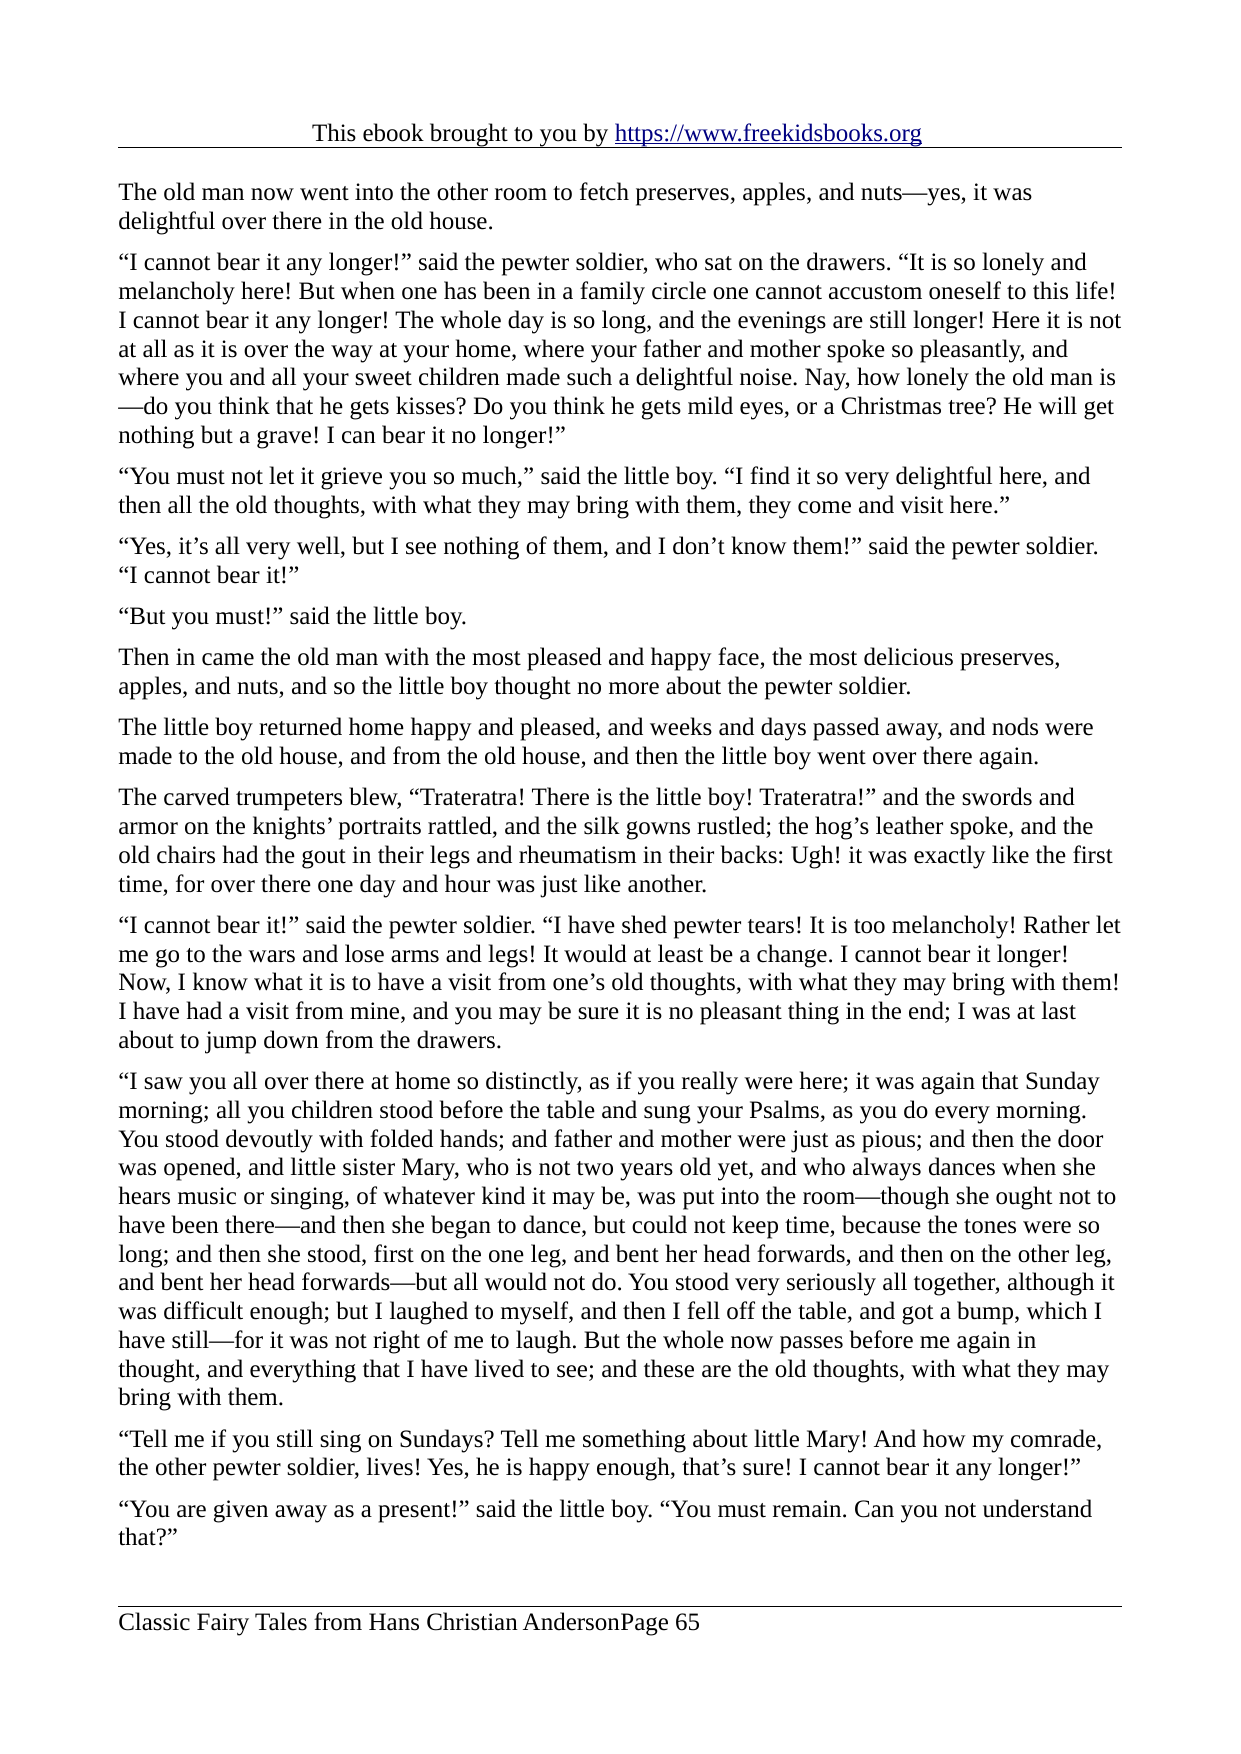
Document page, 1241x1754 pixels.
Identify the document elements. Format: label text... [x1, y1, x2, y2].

text “You are given away as a present!” said the little boy. “You must remain. Can you not understand that?” [118, 1494, 1122, 1551]
text “Tell me if you still sing on Sundays? Tell me something about little Mary! And how my comrade, the other pewter soldier, lives! Yes, he is happy enough, that’s sure! I cannot bear it any longer!” [118, 1424, 1122, 1481]
text The old man now went into the other room to fetch preserves, apples, and nuts—yes, it was delightful over there in the old house. [118, 177, 1122, 235]
text “But you must!” said the little boy. [118, 601, 1122, 630]
text “I cannot bear it any longer!” said the pewter soldier, who sat on the drawers. “It is so lonely and melancholy here! But when one has been in a family circle one cannot accustom oneself to this life! I cannot bear it any longer! The whole day is so long, and the evenings are still longer! Here it is not at all as it is over the way at your home, where your father and mother spoke so pleasantly, and where you and all your sweet children made such a delightful noise. Nay, how lonely the old man is—do you think that he gets kisses? Do you think he gets mild eyes, or a Christmas tree? He will get nothing but a grave! I can bear it no longer!” [118, 247, 1122, 449]
text The carved trumpeters blew, “Trateratra! There is the little boy! Trateratra!” and the swords and armor on the knights’ portraits rattled, and the silk gowns rustled; the hog’s leather spoke, and the old chairs had the gout in their legs and rheumatism in their backs: Ugh! it was exactly like the first time, for over there one day and hour was just like another. [118, 782, 1122, 897]
text Then in came the old man with the most pleased and happy face, the most delicious preserves, apples, and nuts, and so the little boy thought no more about the pewter soldier. [118, 642, 1122, 700]
text The little boy returned home happy and pleased, and weeks and days passed away, and nods were made to the old house, and from the old house, and then the little boy went over there again. [118, 712, 1122, 770]
text “I saw you all over there at home so distinctly, as if you really were here; it was again that Sunday morning; all you children stood before the table and sung your Psalms, as you do every morning. You stood devoutly with folded hands; and father and mother were just as pious; and then the door was opened, and little sister Mary, who is not two years old yet, and who always dances when she hears music or singing, of whatever kind it may be, was put into the room—though she ought not to have been there—and then she began to dance, but could not keep time, because the tones were so long; and then she stood, first on the one leg, and bent her head forwards, and then on the other leg, and bent her head forwards—but all would not do. You stood very seriously all together, although it was difficult enough; but I laughed to myself, and then I fell off the table, and got a bump, which I have still—for it was not right of me to laugh. But the whole now passes before me again in thought, and everything that I have lived to see; and these are the old thoughts, with what they may bring with them. [118, 1066, 1122, 1411]
text “Yes, it’s all very well, but I see nothing of them, and I don’t know them!” said the pewter soldier. “I cannot bear it!” [118, 531, 1122, 589]
text “You must not let it grieve you so much,” said the little boy. “I find it so very delightful here, and then all the old thoughts, with what they may bring with them, they come and visit here.” [118, 461, 1122, 519]
text “I cannot bear it!” said the pewter soldier. “I have shed pewter tears! It is too melancholy! Rather let me go to the wars and lose arms and legs! It would at least be a change. I cannot bear it longer! Now, I know what it is to have a visit from one’s old thoughts, with what they may bring with them! I have had a visit from mine, and you may be sure it is no pleasant thing in the end; I was at last about to jump down from the drawers. [118, 910, 1122, 1054]
